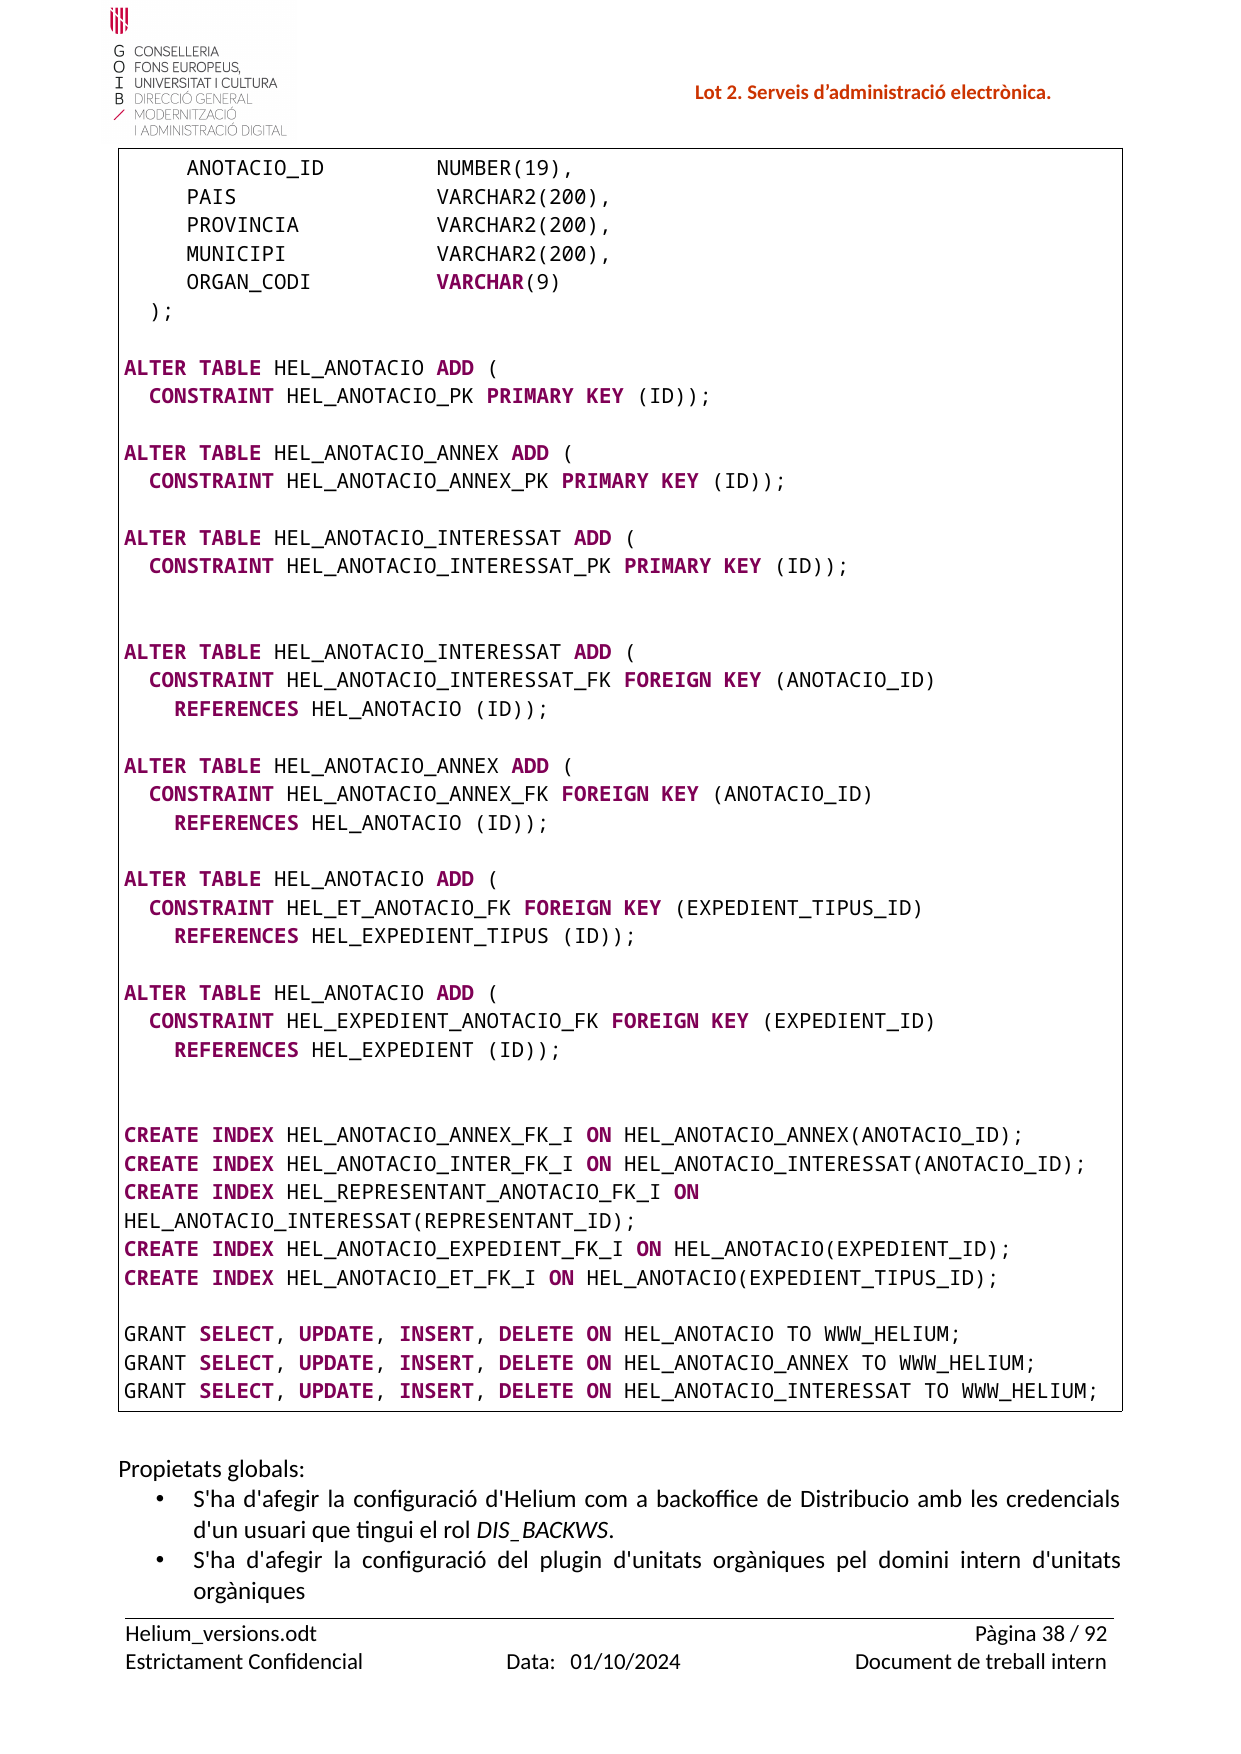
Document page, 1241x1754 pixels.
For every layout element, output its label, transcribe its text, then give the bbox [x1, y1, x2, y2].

list S'ha d'afegir la configuració d'Helium com a backoffice de Distribucio amb les credencials d'un usuari que tingui el rol DIS_BACKWS. [156, 1483, 1122, 1544]
table_header ANOTACIO_ID NUMBER(19), PAIS VARCHAR2(200), PROVINCIA VARCHAR2(200), MUNICIPI VARCHAR2(200), ORGAN_CODI VARCHAR(9) ); ALTER TABLE HEL_ANOTACIO ADD ( CONSTRAINT HEL_ANOTACIO_PK PRIMARY KEY (ID)); ALTER TABLE HEL_ANOTACIO_ANNEX ADD ( CONSTRAINT HEL_ANOTACIO_ANNEX_PK PRIMARY KEY (ID)); ALTER TABLE HEL_ANOTACIO_INTERESSAT ADD ( CONSTRAINT HEL_ANOTACIO_INTERESSAT_PK PRIMARY KEY (ID)); ALTER TABLE HEL_ANOTACIO_INTERESSAT ADD ( CONSTRAINT HEL_ANOTACIO_INTERESSAT_FK FOREIGN KEY (ANOTACIO_ID) REFERENCES HEL_ANOTACIO (ID)); ALTER TABLE HEL_ANOTACIO_ANNEX ADD ( CONSTRAINT HEL_ANOTACIO_ANNEX_FK FOREIGN KEY (ANOTACIO_ID) REFERENCES HEL_ANOTACIO (ID)); ALTER TABLE HEL_ANOTACIO ADD ( CONSTRAINT HEL_ET_ANOTACIO_FK FOREIGN KEY (EXPEDIENT_TIPUS_ID) REFERENCES HEL_EXPEDIENT_TIPUS (ID)); ALTER TABLE HEL_ANOTACIO ADD ( CONSTRAINT HEL_EXPEDIENT_ANOTACIO_FK FOREIGN KEY (EXPEDIENT_ID) REFERENCES HEL_EXPEDIENT (ID)); CREATE INDEX HEL_ANOTACIO_ANNEX_FK_I ON HEL_ANOTACIO_ANNEX(ANOTACIO_ID); CREATE INDEX HEL_ANOTACIO_INTER_FK_I ON HEL_ANOTACIO_INTERESSAT(ANOTACIO_ID); CREATE INDEX HEL_REPRESENTANT_ANOTACIO_FK_I ON HEL_ANOTACIO_INTERESSAT(REPRESENTANT_ID); CREATE INDEX HEL_ANOTACIO_EXPEDIENT_FK_I ON HEL_ANOTACIO(EXPEDIENT_ID); CREATE INDEX HEL_ANOTACIO_ET_FK_I ON HEL_ANOTACIO(EXPEDIENT_TIPUS_ID); GRANT SELECT, UPDATE, INSERT, DELETE ON HEL_ANOTACIO TO WWW_HELIUM; GRANT SELECT, UPDATE, INSERT, DELETE ON HEL_ANOTACIO_ANNEX TO WWW_HELIUM; GRANT SELECT, UPDATE, INSERT, DELETE ON HEL_ANOTACIO_INTERESSAT TO WWW_HELIUM; [119, 149, 1122, 1411]
picture [100, 0, 297, 144]
text Propietats globals: [118, 1453, 1122, 1483]
list S'ha d'afegir la configuració del plugin d'unitats orgàniques pel domini intern d'unitats orgàniques [156, 1544, 1122, 1606]
